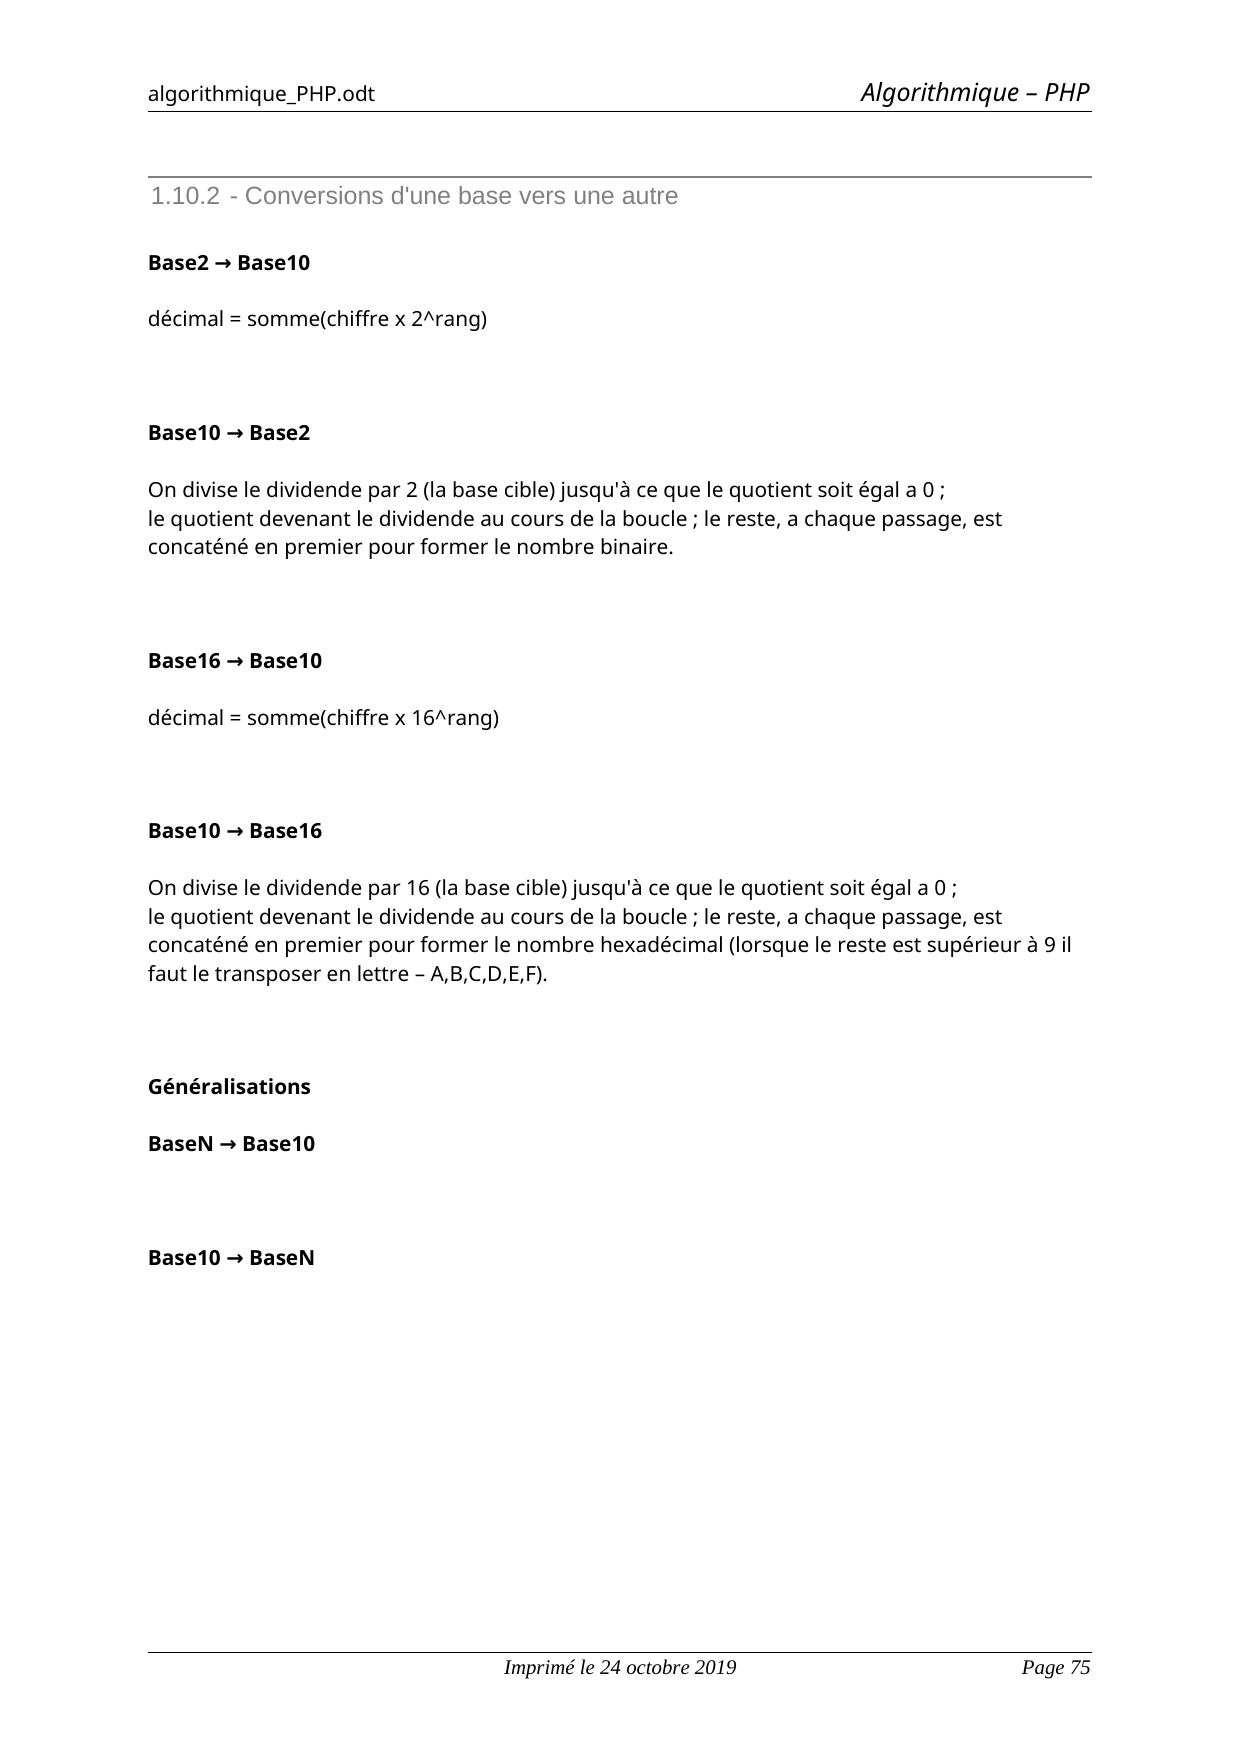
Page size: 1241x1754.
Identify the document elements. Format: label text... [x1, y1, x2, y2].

text Base2 → Base10 [148, 248, 1092, 276]
text décimal = somme(chiffre x 2^rang) [148, 304, 1092, 333]
subtitle - Conversions d'une base vers une autre [148, 178, 1092, 213]
text Base10 → Base2 [148, 418, 1092, 447]
text Base16 → Base10 [148, 646, 1092, 674]
text BaseN → Base10 [148, 1129, 1092, 1158]
text Généralisations [148, 1072, 1092, 1101]
text Base10 → Base16 [148, 816, 1092, 845]
text On divise le dividende par 16 (la base cible) jusqu'à ce que le quotient soit égal a 0 ; [148, 873, 1092, 902]
text le quotient devenant le dividende au cours de la boucle ; le reste, a chaque passage, est concaténé en premier pour former le nombre hexadécimal (lorsque le reste est supérieur à 9 il faut le transposer en lettre – A,B,C,D,E,F). [148, 902, 1092, 987]
text On divise le dividende par 2 (la base cible) jusqu'à ce que le quotient soit égal a 0 ; [148, 475, 1092, 504]
text le quotient devenant le dividende au cours de la boucle ; le reste, a chaque passage, est concaténé en premier pour former le nombre binaire. [148, 504, 1092, 561]
text décimal = somme(chiffre x 16^rang) [148, 703, 1092, 731]
text Base10 → BaseN [148, 1243, 1092, 1271]
